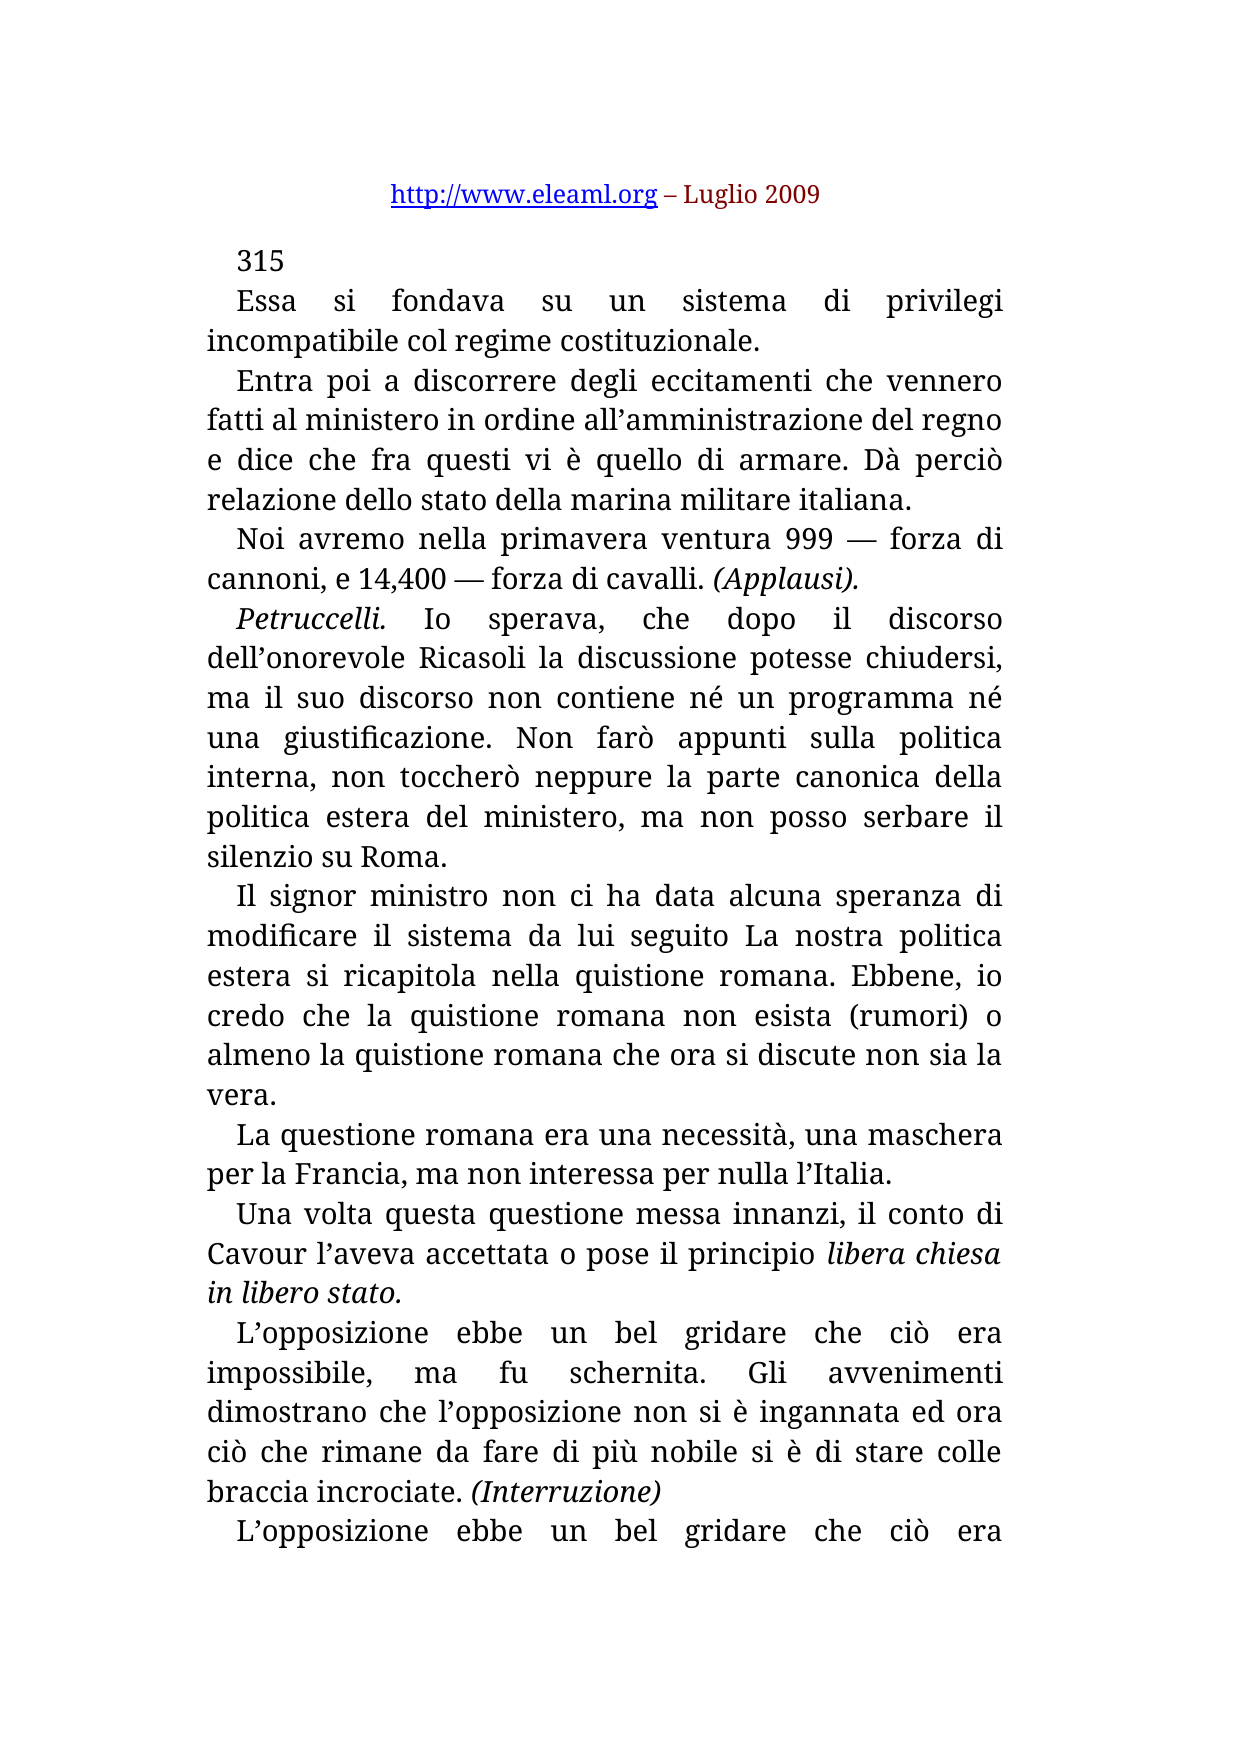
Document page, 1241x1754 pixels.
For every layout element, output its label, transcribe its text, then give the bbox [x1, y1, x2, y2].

text Noi avremo nella primavera ventura 999 — forza di cannoni, e 14,400 — forza di cavalli. (Applausi). [207, 518, 1004, 598]
text Petruccelli. Io sperava, che dopo il discorso dell’onorevole Ricasoli la discussione potesse chiudersi, ma il suo discorso non contiene né un programma né una giustificazione. Non farò appunti sulla politica interna, non toccherò neppure la parte canonica della politica estera del ministero, ma non posso serbare il silenzio su Roma. [207, 598, 1004, 876]
text L’opposizione ebbe un bel gridare che ciò era [207, 1511, 1004, 1550]
text L’opposizione ebbe un bel gridare che ciò era impossibile, ma fu schernita. Gli avvenimenti dimostrano che l’opposizione non si è ingannata ed ora ciò che rimane da fare di più nobile si è di stare colle braccia incrociate. (Interruzione) [207, 1312, 1004, 1511]
text Una volta questa questione messa innanzi, il conto di Cavour l’aveva accettata o pose il principio libera chiesa in libero stato. [207, 1193, 1004, 1312]
text La questione romana era una necessità, una maschera per la Francia, ma non interessa per nulla l’Italia. [207, 1114, 1004, 1193]
text Essa si fondava su un sistema di privilegi incompatibile col regime costituzionale. [207, 280, 1004, 360]
text Entra poi a discorrere degli eccitamenti che vennero fatti al ministero in ordine all’amministrazione del regno e dice che fra questi vi è quello di armare. Dà perciò relazione dello stato della marina militare italiana. [207, 360, 1004, 518]
text 315 [207, 241, 1004, 280]
text Il signor ministro non ci ha data alcuna speranza di modificare il sistema da lui seguito La nostra politica estera si ricapitola nella quistione romana. Ebbene, io credo che la quistione romana non esista (rumori) o almeno la quistione romana che ora si discute non sia la vera. [207, 876, 1004, 1114]
